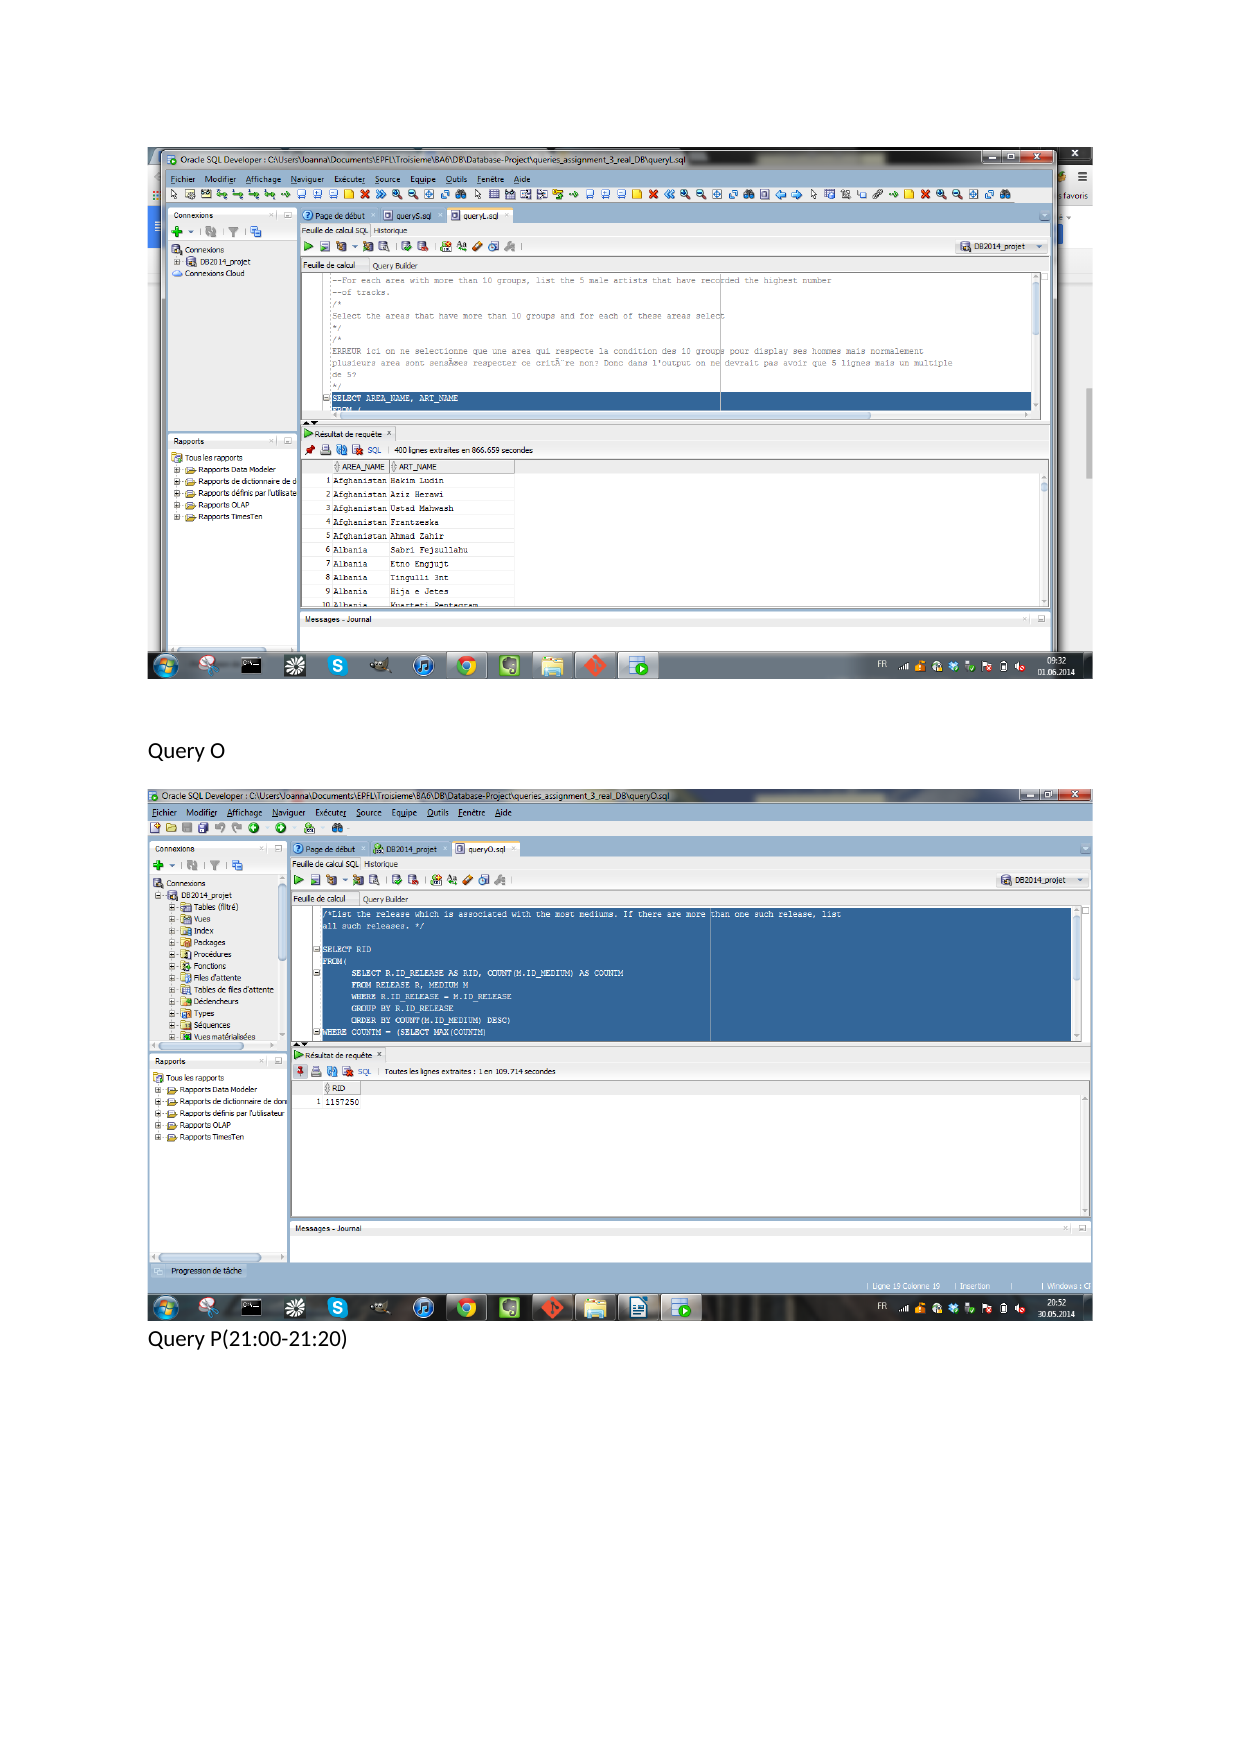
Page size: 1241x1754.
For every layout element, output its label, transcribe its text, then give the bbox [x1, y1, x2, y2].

picture [147, 789, 1093, 1321]
picture [147, 147, 1093, 679]
text Query O [148, 736, 1093, 764]
text Query P(21:00-21:20) [148, 1321, 1093, 1352]
